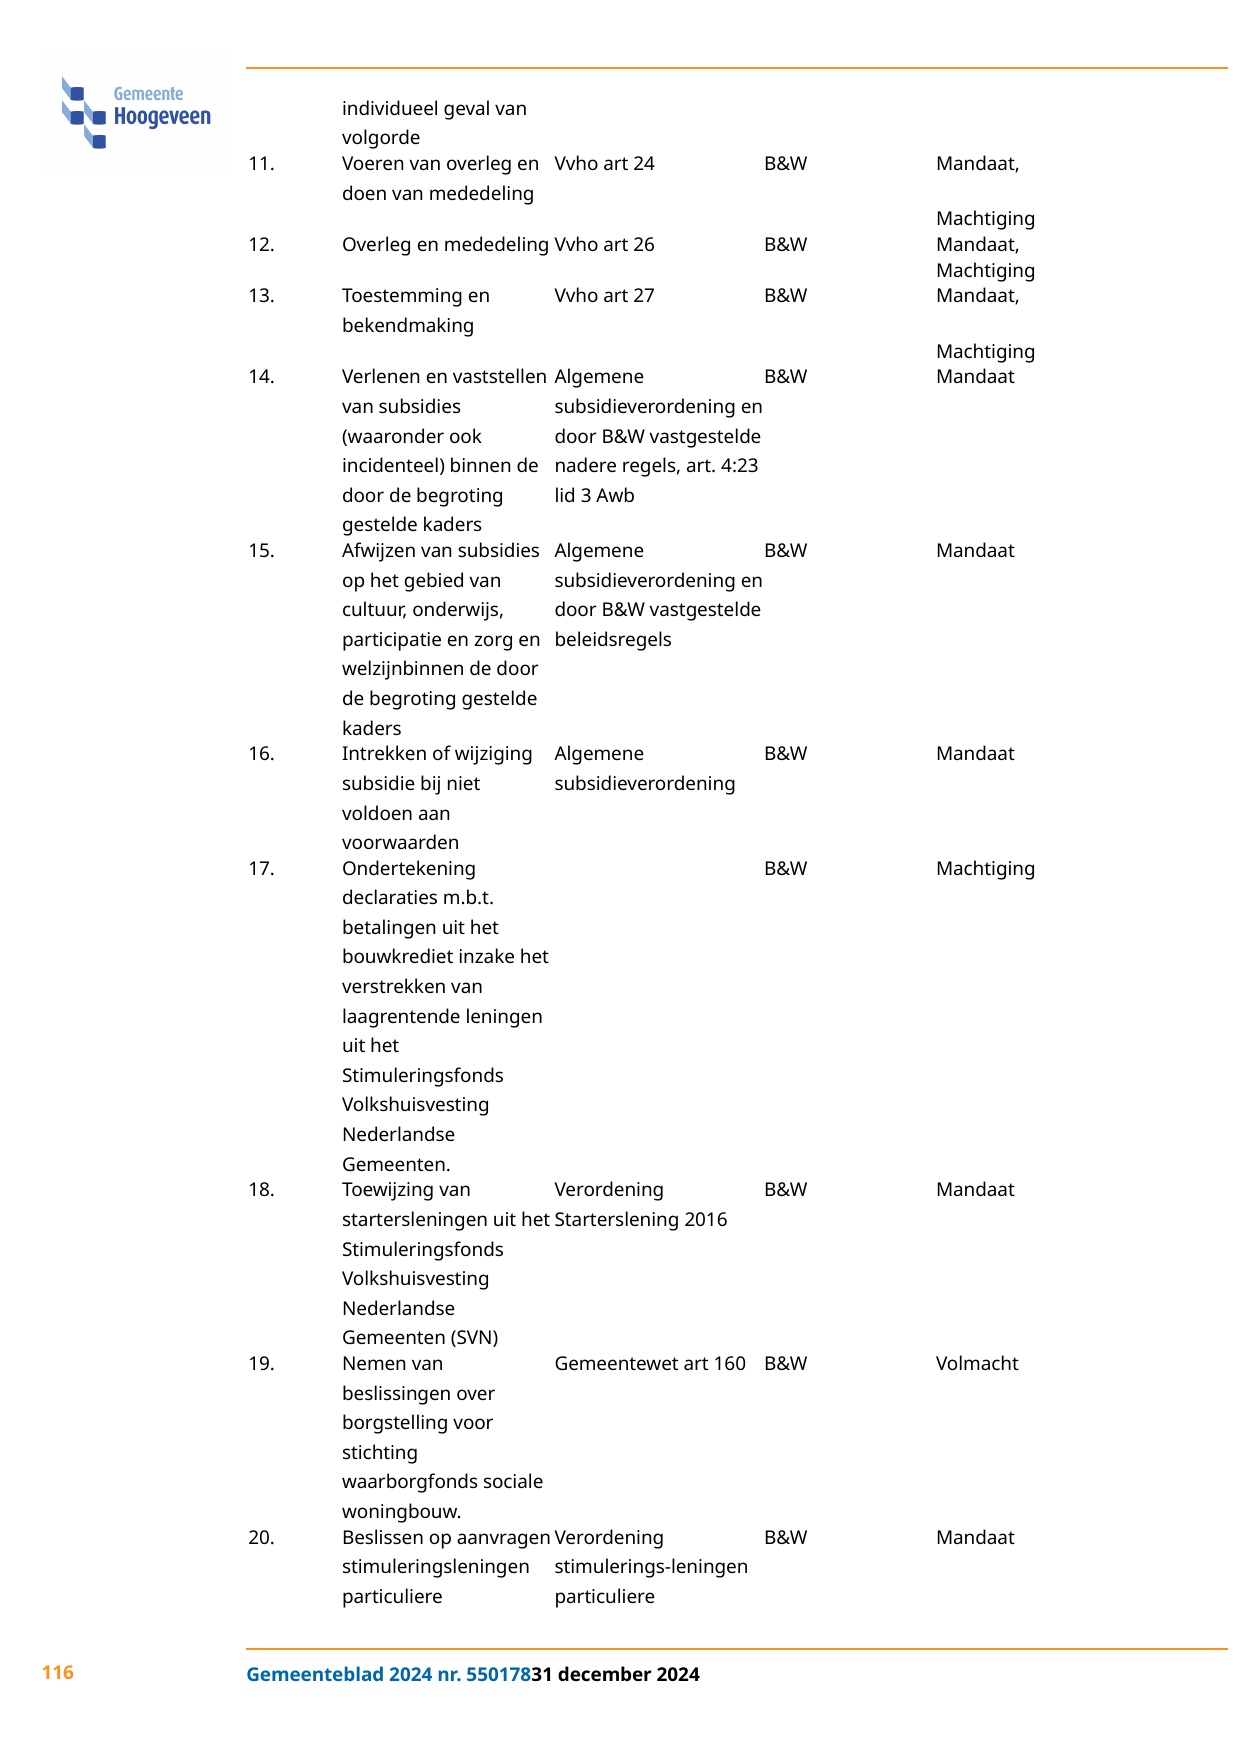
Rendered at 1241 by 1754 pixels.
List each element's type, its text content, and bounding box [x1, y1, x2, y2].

table_cell Verlenen en vaststellen van subsidies (waaronder ook incidenteel) binnen de door de begroting gestelde kaders [342, 364, 554, 537]
table_cell Mandaat [936, 1177, 1080, 1350]
table_cell [764, 338, 936, 364]
table_cell [764, 205, 936, 231]
table_cell [248, 205, 342, 231]
table_cell 20. [248, 1524, 342, 1609]
table_cell [248, 95, 342, 150]
table_cell [554, 257, 764, 283]
table_cell Vvho art 26 [554, 231, 764, 257]
table_cell [554, 205, 764, 231]
table_cell 19. [248, 1350, 342, 1524]
table_cell B&W [764, 1177, 936, 1350]
table_cell 13. [248, 283, 342, 338]
table_cell [248, 338, 342, 364]
table_cell B&W [764, 855, 936, 1177]
table_cell Machtiging [936, 338, 1080, 364]
table_cell Mandaat, [936, 150, 1080, 205]
table_cell Volmacht [936, 1350, 1080, 1524]
table_cell Ondertekening declaraties m.b.t. betalingen uit het bouwkrediet inzake het verstrekken van laagrentende leningen uit het Stimuleringsfonds Volkshuisvesting Nederlandse Gemeenten. [342, 855, 554, 1177]
table_cell [342, 257, 554, 283]
table_cell Nemen van beslissingen over borgstelling voor stichting waarborgfonds sociale woningbouw. [342, 1350, 554, 1524]
table_cell Mandaat [936, 741, 1080, 855]
table_cell 14. [248, 364, 342, 537]
table_cell Mandaat [936, 364, 1080, 537]
table_cell [764, 257, 936, 283]
table_cell Mandaat, [936, 231, 1080, 257]
table_cell Algemene subsidieverordening [554, 741, 764, 855]
table_cell [936, 95, 1080, 150]
table_cell [554, 855, 764, 1177]
table_cell Mandaat [936, 537, 1080, 741]
table_cell Algemene subsidieverordening en door B&W vastgestelde beleidsregels [554, 537, 764, 741]
table_cell Beslissen op aanvragen stimuleringsleningen particuliere [342, 1524, 554, 1609]
table_cell 12. [248, 231, 342, 257]
table_cell Verordening Starterslening 2016 [554, 1177, 764, 1350]
table_cell Afwijzen van subsidies op het gebied van cultuur, onderwijs, participatie en zorg en welzijnbinnen de door de begroting gestelde kaders [342, 537, 554, 741]
table_cell B&W [764, 150, 936, 205]
picture [41, 47, 231, 172]
table_cell [764, 95, 936, 150]
table_cell B&W [764, 364, 936, 537]
table_cell Mandaat, [936, 283, 1080, 338]
table_cell B&W [764, 537, 936, 741]
table_cell Algemene subsidieverordening en door B&W vastgestelde nadere regels, art. 4:23 lid 3 Awb [554, 364, 764, 537]
table_cell Voeren van overleg en doen van mededeling [342, 150, 554, 205]
table_cell [554, 338, 764, 364]
table_cell Vvho art 24 [554, 150, 764, 205]
table_cell Vvho art 27 [554, 283, 764, 338]
table_cell [342, 338, 554, 364]
table_cell 17. [248, 855, 342, 1177]
table_cell Toewijzing van startersleningen uit het Stimuleringsfonds Volkshuisvesting Nederlandse Gemeenten (SVN) [342, 1177, 554, 1350]
table_cell 15. [248, 537, 342, 741]
table_cell Machtiging [936, 257, 1080, 283]
table_cell Toestemming en bekendmaking [342, 283, 554, 338]
table_cell [554, 95, 764, 150]
table_cell 18. [248, 1177, 342, 1350]
table_cell [248, 257, 342, 283]
table_cell [342, 205, 554, 231]
table_cell B&W [764, 1350, 936, 1524]
table_cell Mandaat [936, 1524, 1080, 1609]
table_cell 11. [248, 150, 342, 205]
table_cell Overleg en mededeling [342, 231, 554, 257]
table_cell B&W [764, 741, 936, 855]
table_cell Machtiging [936, 205, 1080, 231]
table_cell individueel geval van volgorde [342, 95, 554, 150]
table_cell B&W [764, 283, 936, 338]
table_cell Machtiging [936, 855, 1080, 1177]
table_cell 16. [248, 741, 342, 855]
table_cell Verordening stimulerings-leningen particuliere [554, 1524, 764, 1609]
table_cell Intrekken of wijziging subsidie bij niet voldoen aan voorwaarden [342, 741, 554, 855]
table_cell B&W [764, 1524, 936, 1609]
table_cell Gemeentewet art 160 [554, 1350, 764, 1524]
table_cell B&W [764, 231, 936, 257]
